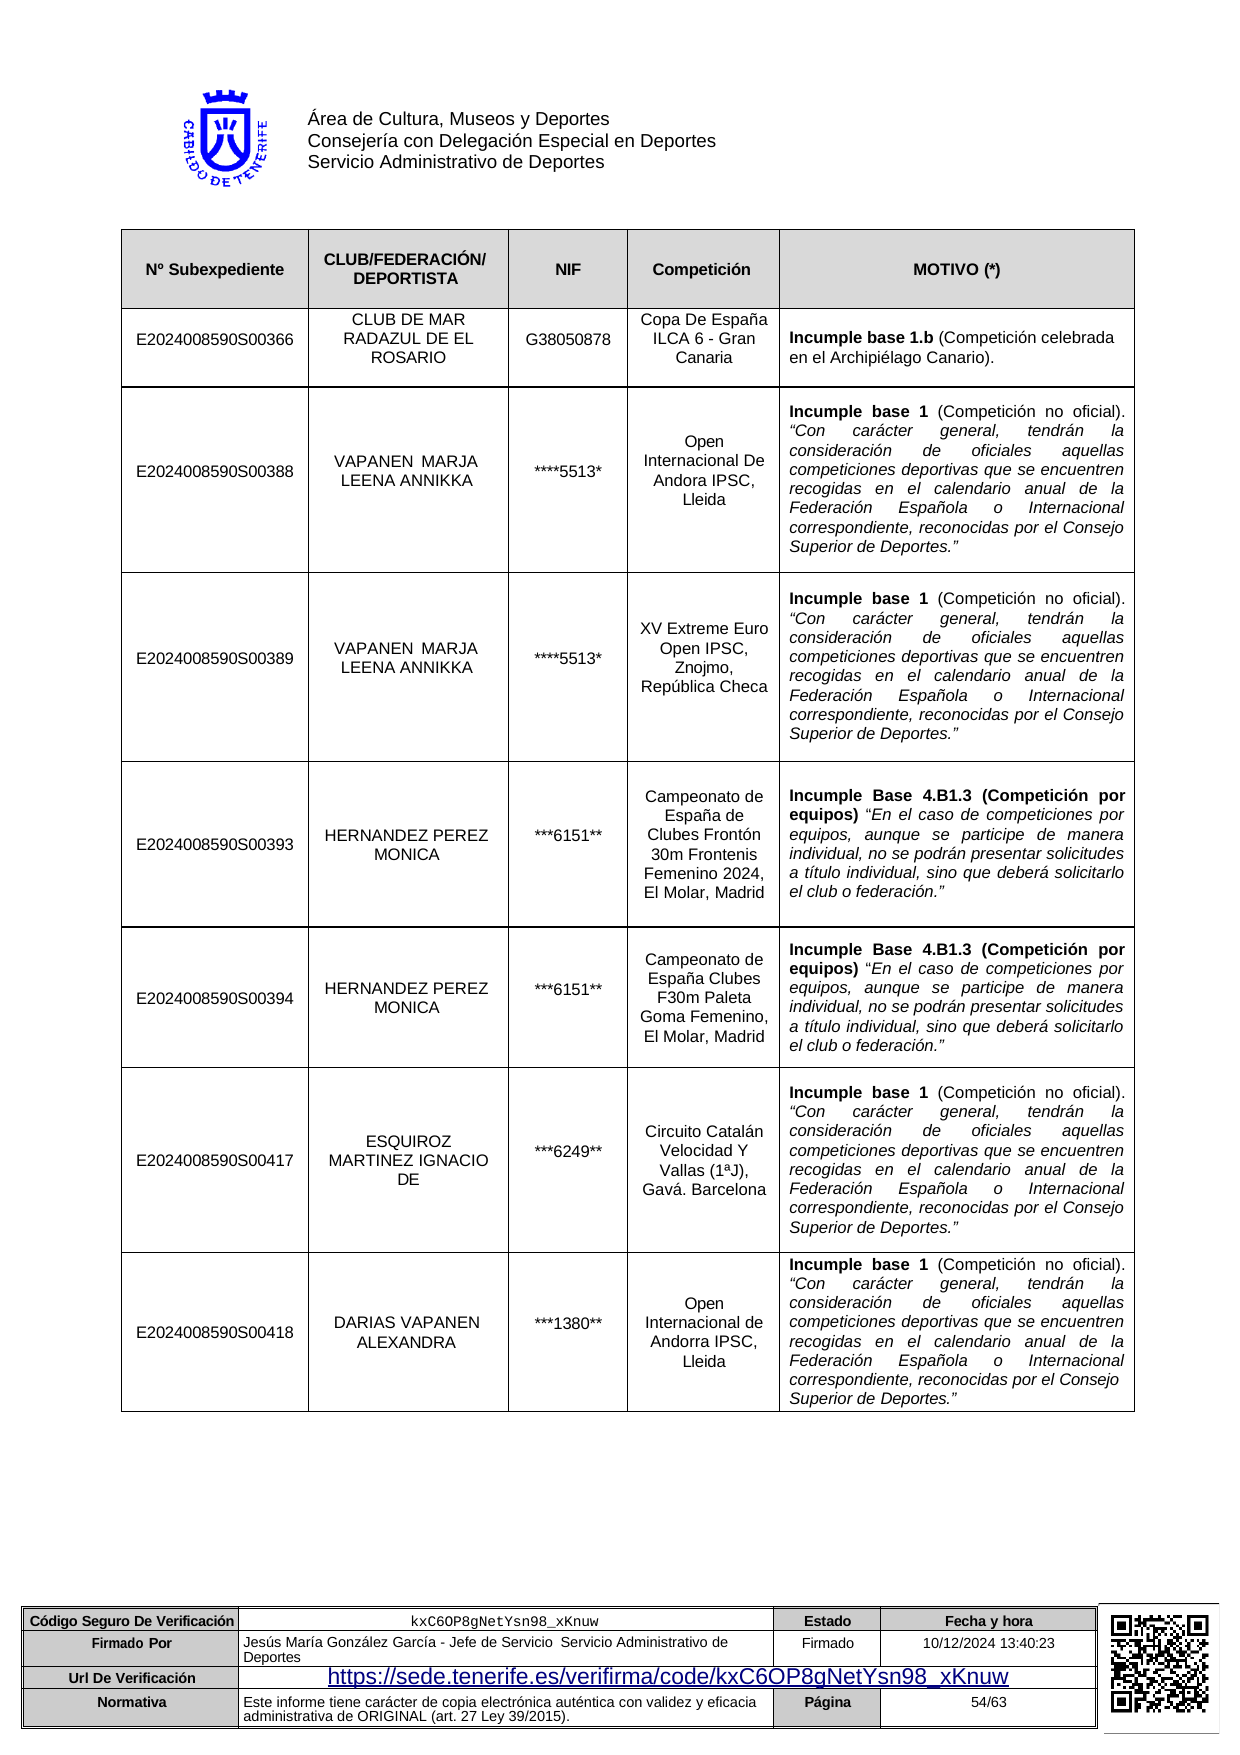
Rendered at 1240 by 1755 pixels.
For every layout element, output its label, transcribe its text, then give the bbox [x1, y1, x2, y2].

table_cell Incumple base 1 (Competición no oficial). “Con carácter general, tendrán la consideración de oficiales aquellas competiciones deportivas que se encuentren recogidas en el calendario anual de la Federación Española o Internacional correspondiente, reconocidas por el Consejo Superior de Deportes.” [780, 388, 1134, 572]
table_cell XV Extreme Euro Open IPSC, Znojmo, República Checa [628, 573, 779, 761]
table_cell G38050878 [509, 309, 627, 386]
table_cell ***1380** [509, 1253, 627, 1411]
table_cell E2024008590S00394 [122, 928, 308, 1067]
table_cell ****5513* [509, 388, 627, 572]
table_cell Campeonato de España de Clubes Frontón 30m Frontenis Femenino 2024, El Molar, Madrid [628, 762, 779, 926]
table_cell ***6249** [509, 1068, 627, 1252]
table_cell Circuito Catalán Velocidad Y Vallas (1ªJ), Gavá. Barcelona [628, 1068, 779, 1252]
table_cell Campeonato de España Clubes F30m Paleta Goma Femenino, El Molar, Madrid [628, 928, 779, 1067]
table_header CLUB/FEDERACIÓN/ DEPORTISTA [309, 230, 508, 308]
table_header Nº Subexpediente [122, 230, 308, 308]
table_cell E2024008590S00388 [122, 388, 308, 572]
table_cell Incumple base 1 (Competición no oficial). “Con carácter general, tendrán la consideración de oficiales aquellas competiciones deportivas que se encuentren recogidas en el calendario anual de la Federación Española o Internacional correspondiente, reconocidas por el Consejo Superior de Deportes.” [780, 1068, 1134, 1252]
table_cell Incumple Base 4.B1.3 (Competición por equipos) “En el caso de competiciones por equipos, aunque se participe de manera individual, no se podrán presentar solicitudes a título individual, sino que deberá solicitarlo el club o federación.” [780, 928, 1134, 1067]
table_cell CLUB DE MAR RADAZUL DE EL ROSARIO [309, 309, 508, 386]
table_cell ***6151** [509, 762, 627, 926]
table_cell Copa De España ILCA 6 - Gran Canaria [628, 309, 779, 386]
table_cell ESQUIROZ MARTINEZ IGNACIO DE [309, 1068, 508, 1252]
table_cell ***6151** [509, 928, 627, 1067]
table_cell HERNANDEZ PEREZ MONICA [309, 928, 508, 1067]
table_header MOTIVO (*) [780, 230, 1134, 308]
table_cell Open Internacional De Andora IPSC, Lleida [628, 388, 779, 572]
table_cell Incumple base 1 (Competición no oficial). “Con carácter general, tendrán la consideración de oficiales aquellas competiciones deportivas que se encuentren recogidas en el calendario anual de la Federación Española o Internacional correspondiente, reconocidas por el Consejo Superior de Deportes.” [780, 573, 1134, 761]
table_header NIF [509, 230, 627, 308]
table_cell ****5513* [509, 573, 627, 761]
table_cell E2024008590S00393 [122, 762, 308, 926]
table_cell E2024008590S00366 [122, 309, 308, 386]
table_cell DARIAS VAPANEN ALEXANDRA [309, 1253, 508, 1411]
table_cell Incumple Base 4.B1.3 (Competición por equipos) “En el caso de competiciones por equipos, aunque se participe de manera individual, no se podrán presentar solicitudes a título individual, sino que deberá solicitarlo el club o federación.” [780, 762, 1134, 926]
table_cell VAPANEN MARJA LEENA ANNIKKA [309, 388, 508, 572]
table_cell VAPANEN MARJA LEENA ANNIKKA [309, 573, 508, 761]
table_cell E2024008590S00417 [122, 1068, 308, 1252]
table_cell Incumple base 1 (Competición no oficial). “Con carácter general, tendrán la consideración de oficiales aquellas competiciones deportivas que se encuentren recogidas en el calendario anual de la Federación Española o Internacional correspondiente, reconocidas por el Consejo Superior de Deportes.” [780, 1253, 1134, 1411]
table_cell Incumple base 1.b (Competición celebrada en el Archipiélago Canario). [780, 309, 1134, 386]
table_cell Open Internacional de Andorra IPSC, Lleida [628, 1253, 779, 1411]
table_cell E2024008590S00418 [122, 1253, 308, 1411]
table_cell HERNANDEZ PEREZ MONICA [309, 762, 508, 926]
table_header Competición [628, 230, 779, 308]
table_cell E2024008590S00389 [122, 573, 308, 761]
